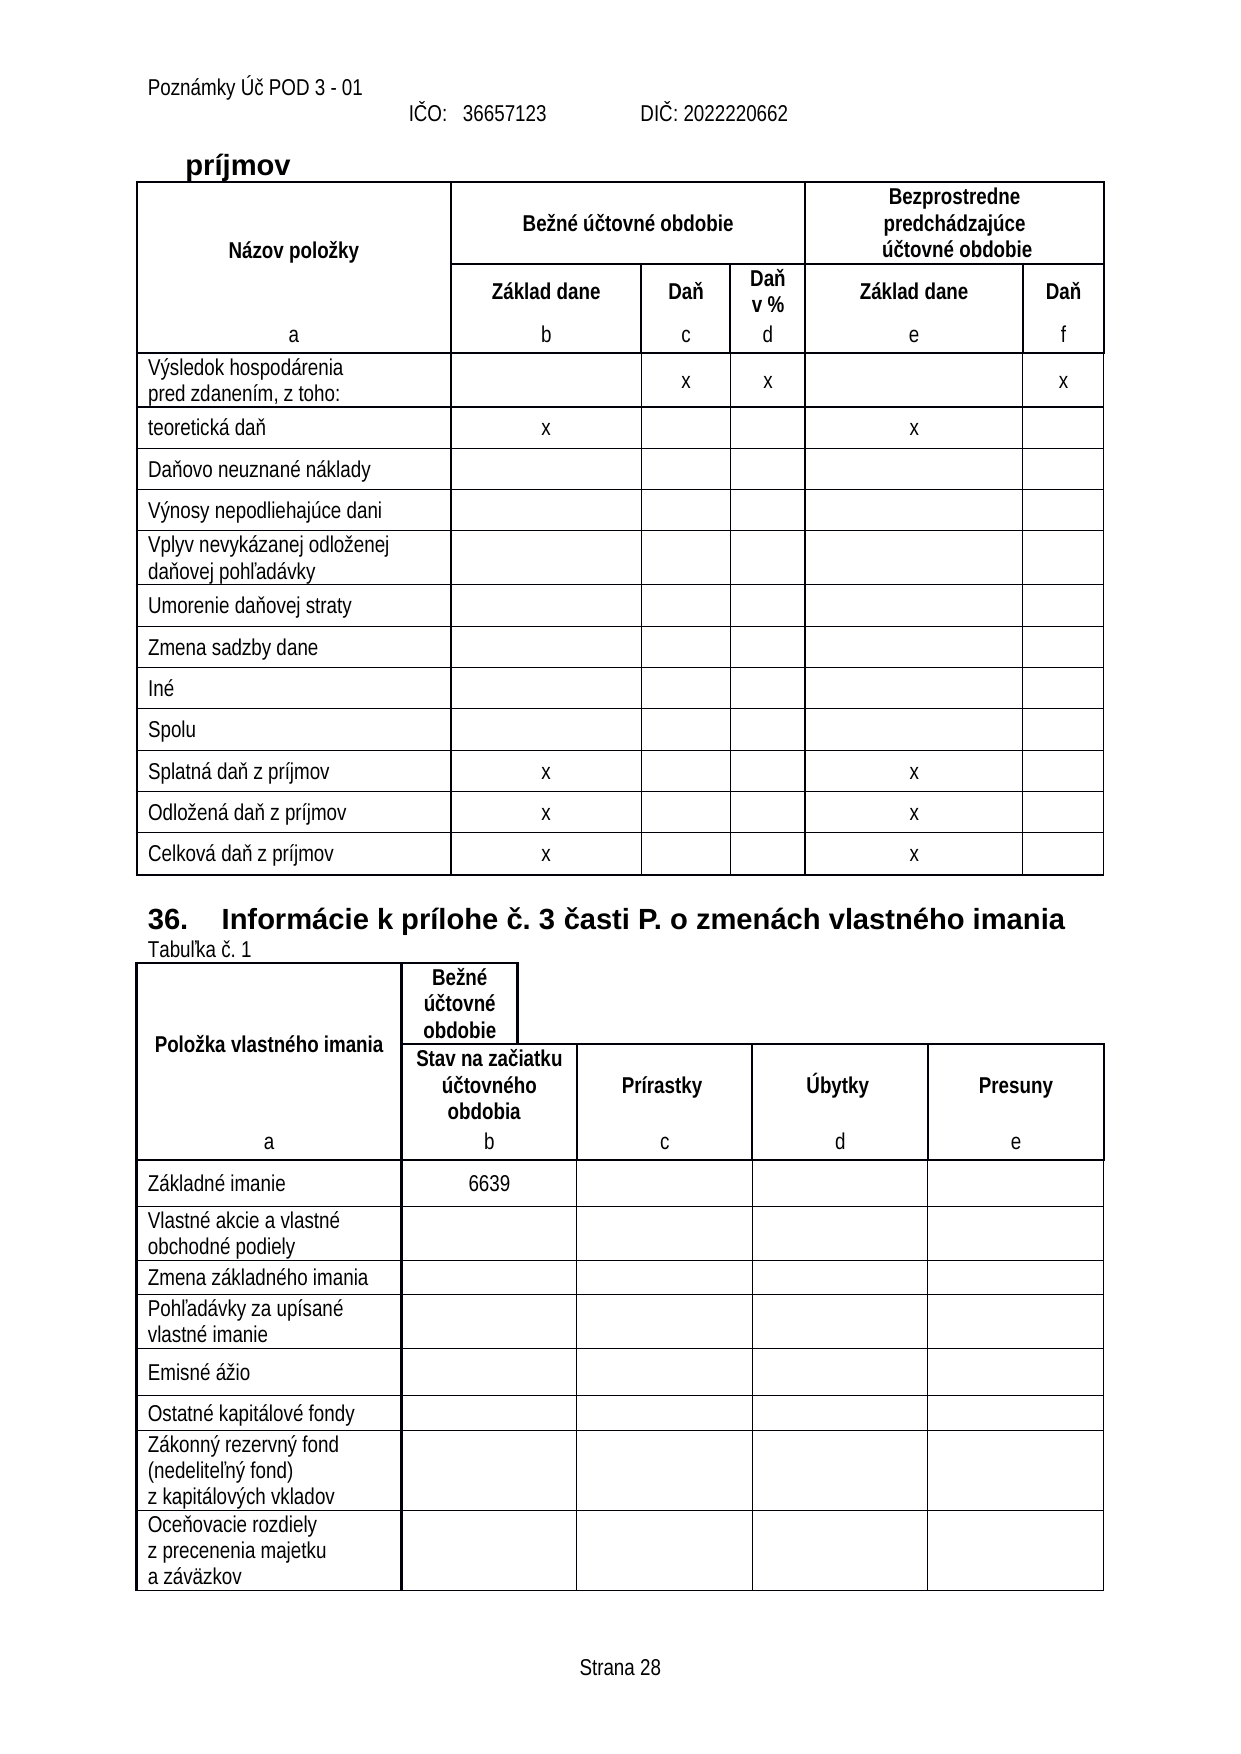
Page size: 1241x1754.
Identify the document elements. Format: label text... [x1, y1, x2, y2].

table_cell [731, 585, 804, 626]
table_cell [731, 408, 804, 448]
table_cell [928, 1396, 1103, 1429]
table_cell x [642, 354, 730, 406]
table_cell Vlastné akcie a vlastné obchodné podiely [138, 1207, 400, 1260]
table_cell [403, 1511, 576, 1590]
table_cell [403, 1349, 576, 1395]
table_cell Stav na začiatku účtovného obdobia [403, 1045, 576, 1124]
table_cell [1023, 490, 1103, 530]
table_cell [1023, 585, 1103, 626]
table_cell [928, 1261, 1103, 1294]
table_cell Emisné ážio [138, 1349, 400, 1395]
table_cell x [806, 751, 1022, 791]
table_cell x [452, 792, 641, 832]
table_cell Odložená daň z príjmov [138, 792, 450, 832]
table_cell [928, 1511, 1103, 1590]
table_cell [642, 792, 730, 832]
table_cell [403, 1396, 576, 1429]
table_cell Zákonný rezervný fond (nedeliteľný fond) z kapitálových vkladov [138, 1431, 400, 1509]
table_cell [753, 1511, 927, 1590]
table_cell [731, 449, 804, 489]
table_cell Základné imanie [138, 1161, 400, 1206]
table_cell [731, 792, 804, 832]
table_cell Vplyv nevykázanej odloženej daňovej pohľadávky [138, 531, 450, 584]
table_cell [577, 1295, 752, 1348]
table_cell Daň [642, 265, 729, 317]
table_cell [452, 449, 641, 489]
table_cell e [929, 1124, 1103, 1159]
table_cell Zmena sadzby dane [138, 627, 450, 667]
table_cell Iné [138, 668, 450, 708]
table_cell [577, 1261, 752, 1294]
table_cell x [806, 833, 1022, 874]
table_cell x [1023, 354, 1103, 406]
table_cell [731, 627, 804, 667]
table_cell [806, 449, 1022, 489]
table_cell [928, 1349, 1103, 1395]
table_header Položka vlastného imania [138, 964, 400, 1124]
table_cell [753, 1349, 927, 1395]
table_cell [1023, 833, 1103, 874]
table_cell Základ dane [452, 265, 640, 317]
table_cell x [452, 408, 641, 448]
table_cell d [753, 1124, 927, 1159]
table_cell x [452, 751, 641, 791]
table_cell [1023, 792, 1103, 832]
table_cell [642, 531, 730, 584]
table_cell [731, 709, 804, 749]
table_cell [452, 531, 641, 584]
table_header [519, 962, 1104, 1043]
table_cell [642, 833, 730, 874]
table_cell [806, 709, 1022, 749]
table_cell Ostatné kapitálové fondy [138, 1396, 400, 1429]
table_cell [806, 531, 1022, 584]
table_header Názov položky [138, 183, 450, 317]
table_cell [452, 585, 641, 626]
table_cell Úbytky [753, 1045, 927, 1124]
table_cell b [452, 317, 640, 352]
table_cell d [731, 317, 804, 352]
table_cell [1023, 751, 1103, 791]
table_cell e [806, 317, 1022, 352]
table_cell Základ dane [806, 265, 1022, 317]
table_cell [577, 1431, 752, 1509]
table_cell b [403, 1124, 576, 1159]
table_cell [731, 490, 804, 530]
table_cell [731, 833, 804, 874]
table_cell [642, 408, 730, 448]
table_cell [731, 668, 804, 708]
table_cell x [806, 408, 1022, 448]
table_cell [1023, 531, 1103, 584]
table_cell [753, 1161, 927, 1206]
table_cell [806, 585, 1022, 626]
table_cell Spolu [138, 709, 450, 749]
table_cell [806, 490, 1022, 530]
table_cell [1023, 408, 1103, 448]
table_cell Oceňovacie rozdiely z precenenia majetku a záväzkov [138, 1511, 400, 1590]
table_cell [731, 531, 804, 584]
table_cell Daň [1024, 265, 1103, 317]
table_cell Prírastky [578, 1045, 751, 1124]
table_cell [577, 1349, 752, 1395]
table_cell Umorenie daňovej straty [138, 585, 450, 626]
table_cell [452, 668, 641, 708]
table_cell [403, 1431, 576, 1509]
table_cell [577, 1396, 752, 1429]
text Tabuľka č. 1 [148, 936, 1092, 962]
table_header Bezprostredne predchádzajúce účtovné obdobie [806, 183, 1103, 262]
table_cell [753, 1207, 927, 1260]
table_cell Presuny [929, 1045, 1103, 1124]
table_cell [577, 1207, 752, 1260]
table_cell [452, 354, 641, 406]
table_cell [577, 1161, 752, 1206]
table_cell [452, 709, 641, 749]
table_cell [753, 1261, 927, 1294]
table_cell [403, 1261, 576, 1294]
table_cell c [578, 1124, 751, 1159]
table_cell [642, 585, 730, 626]
table_cell [806, 668, 1022, 708]
table_header Bežné účtovné obdobie [452, 183, 804, 262]
table_cell [1023, 449, 1103, 489]
table_cell Zmena základného imania [138, 1261, 400, 1294]
table_cell [1023, 709, 1103, 749]
table_cell a [138, 1124, 400, 1159]
table_cell a [138, 317, 450, 352]
table_cell x [806, 792, 1022, 832]
table_cell 6639 [403, 1161, 576, 1206]
table_cell [753, 1396, 927, 1429]
title Informácie k prílohe č. 3 časti P. o zmenách vlastného imania [148, 902, 1092, 936]
table_cell [806, 354, 1022, 406]
table_cell Daň v % [731, 265, 804, 317]
table_cell x [452, 833, 641, 874]
table_cell x [731, 354, 804, 406]
table_cell [753, 1295, 927, 1348]
table_cell [1023, 668, 1103, 708]
title príjmov [148, 148, 1092, 181]
table_header Bežné účtovné obdobie [403, 964, 516, 1043]
table_cell [806, 627, 1022, 667]
table_cell [642, 709, 730, 749]
table_cell teoretická daň [138, 408, 450, 448]
table_cell [753, 1431, 927, 1509]
table_cell [642, 668, 730, 708]
table_cell [642, 627, 730, 667]
table_cell Daňovo neuznané náklady [138, 449, 450, 489]
table_cell [1023, 627, 1103, 667]
table_cell Výnosy nepodliehajúce dani [138, 490, 450, 530]
table_cell [577, 1511, 752, 1590]
table_cell [642, 449, 730, 489]
table_cell c [642, 317, 729, 352]
table_cell Celková daň z príjmov [138, 833, 450, 874]
table_cell [928, 1431, 1103, 1509]
table_cell [928, 1207, 1103, 1260]
table_cell [403, 1207, 576, 1260]
table_cell [452, 490, 641, 530]
table_cell Výsledok hospodárenia pred zdanením, z toho: [138, 354, 450, 406]
table_cell Pohľadávky za upísané vlastné imanie [138, 1295, 400, 1348]
table_cell [731, 751, 804, 791]
table_cell [928, 1161, 1103, 1206]
table_cell f [1024, 317, 1103, 352]
table_cell [452, 627, 641, 667]
table_cell [403, 1295, 576, 1348]
table_cell [642, 490, 730, 530]
table_cell Splatná daň z príjmov [138, 751, 450, 791]
table_cell [928, 1295, 1103, 1348]
table_cell [642, 751, 730, 791]
